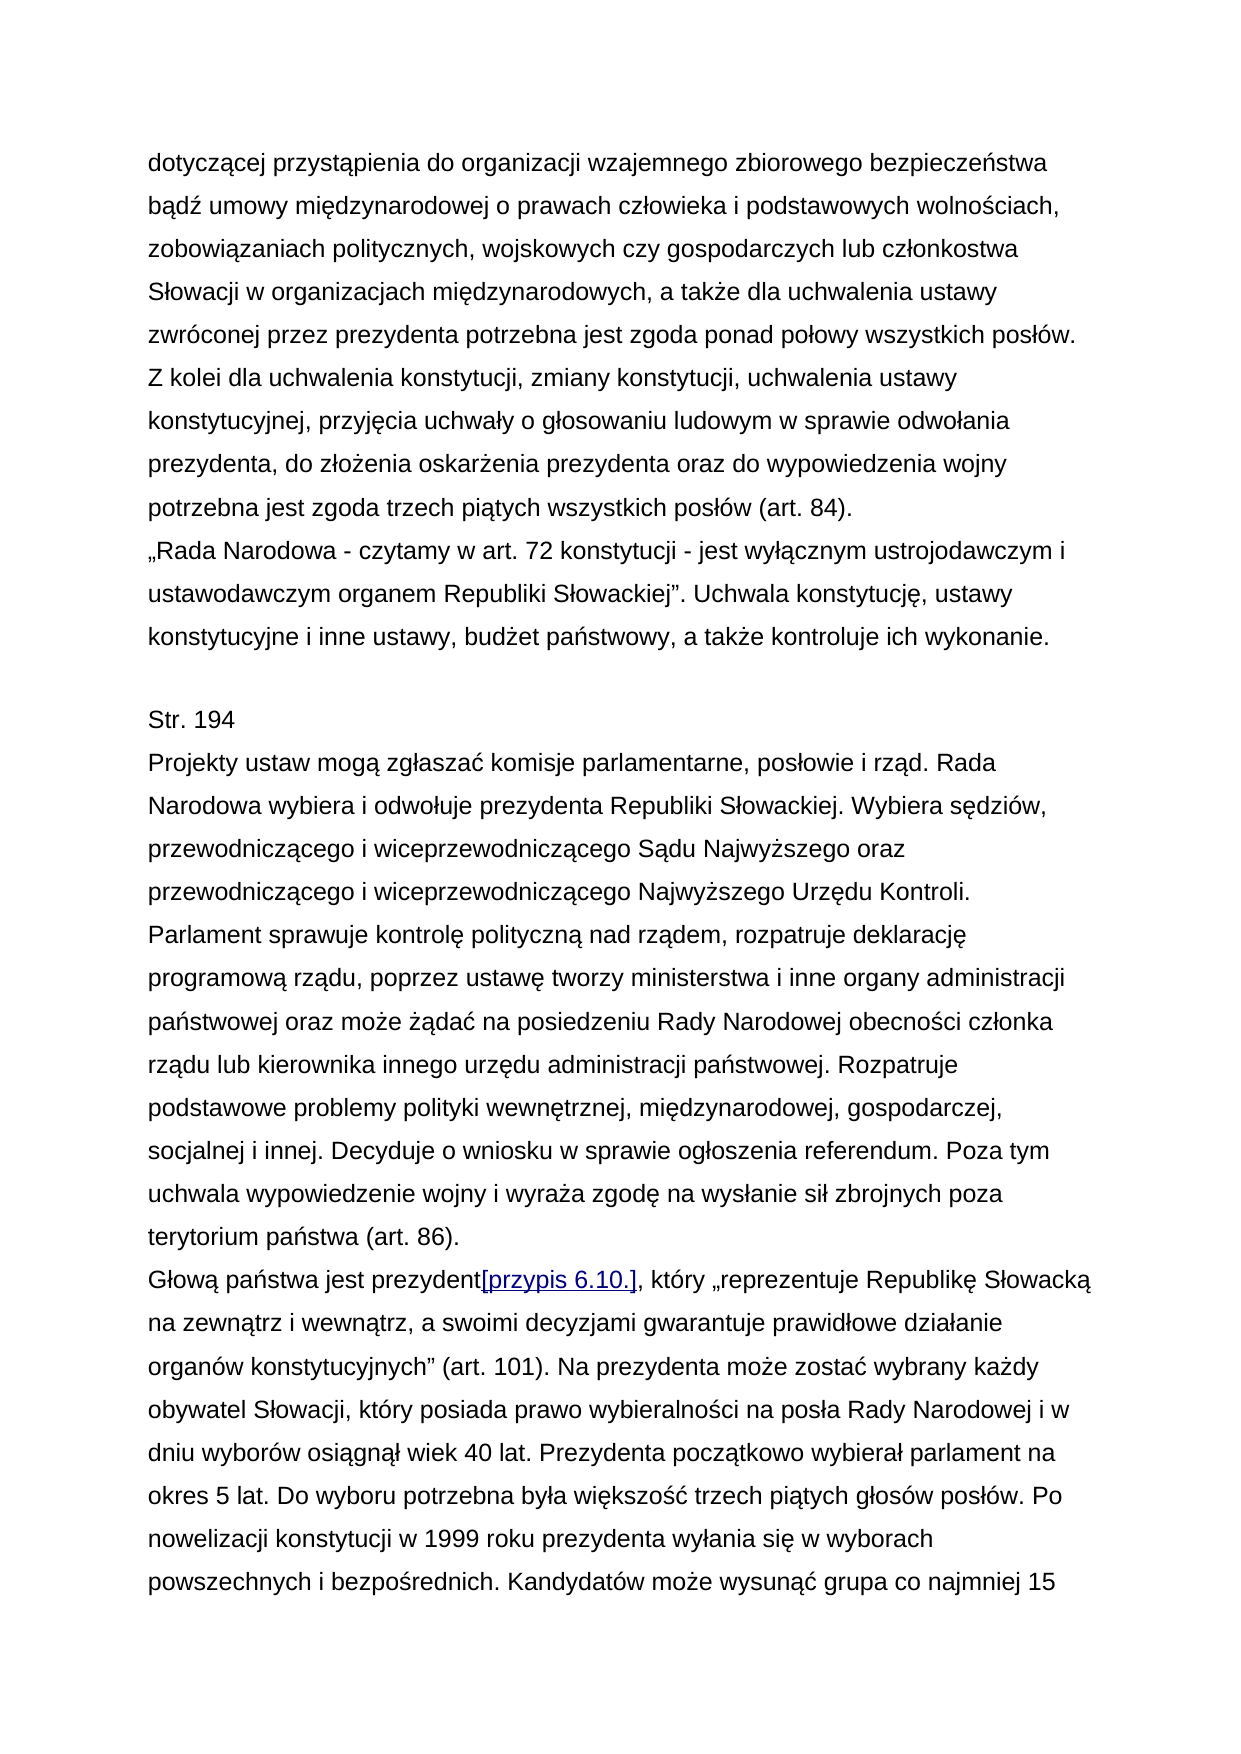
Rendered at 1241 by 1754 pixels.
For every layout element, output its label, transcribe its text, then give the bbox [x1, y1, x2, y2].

text „Rada Narodowa - czytamy w art. 72 konstytucji - jest wyłącznym ustrojodawczym i ustawodawczym organem Republiki Słowackiej”. Uchwala konstytucję, ustawy konstytucyjne i inne ustawy, budżet państwowy, a także kontroluje ich wykonanie. [148, 536, 1093, 651]
text dotyczącej przystąpienia do organizacji wzajemnego zbiorowego bezpieczeństwa bądź umowy międzynarodowej o prawach człowieka i podstawowych wolnościach, zobowiązaniach politycznych, wojskowych czy gospodarczych lub członkostwa Słowacji w organizacjach międzynarodowych, a także dla uchwalenia ustawy zwróconej przez prezydenta potrzebna jest zgoda ponad połowy wszystkich posłów. Z kolei dla uchwalenia konstytucji, zmiany konstytucji, uchwalenia ustawy konstytucyjnej, przyjęcia uchwały o głosowaniu ludowym w sprawie odwołania prezydenta, do złożenia oskarżenia prezydenta oraz do wypowiedzenia wojny potrzebna jest zgoda trzech piątych wszystkich posłów (art. 84). [148, 148, 1093, 521]
text Projekty ustaw mogą zgłaszać komisje parlamentarne, posłowie i rząd. Rada Narodowa wybiera i odwołuje prezydenta Republiki Słowackiej. Wybiera sędziów, przewodniczącego i wiceprzewodniczącego Sądu Najwyższego oraz przewodniczącego i wiceprzewodniczącego Najwyższego Urzędu Kontroli. Parlament sprawuje kontrolę polityczną nad rządem, rozpatruje deklarację programową rządu, poprzez ustawę tworzy ministerstwa i inne organy administracji państwowej oraz może żądać na posiedzeniu Rady Narodowej obecności członka rządu lub kierownika innego urzędu administracji państwowej. Rozpatruje podstawowe problemy polityki wewnętrznej, międzynarodowej, gospodarczej, socjalnej i innej. Decyduje o wniosku w sprawie ogłoszenia referendum. Poza tym uchwala wypowiedzenie wojny i wyraża zgodę na wysłanie sił zbrojnych poza terytorium państwa (art. 86). [148, 748, 1093, 1251]
text Str. 194 [148, 704, 1093, 733]
text Głową państwa jest prezydent[przypis 6.10.], który „reprezentuje Republikę Słowacką na zewnątrz i wewnątrz, a swoimi decyzjami gwarantuje prawidłowe działanie organów konstytucyjnych” (art. 101). Na prezydenta może zostać wybrany każdy obywatel Słowacji, który posiada prawo wybieralności na posła Rady Narodowej i w dniu wyborów osiągnął wiek 40 lat. Prezydenta początkowo wybierał parlament na okres 5 lat. Do wyboru potrzebna była większość trzech piątych głosów posłów. Po nowelizacji konstytucji w 1999 roku prezydenta wyłania się w wyborach powszechnych i bezpośrednich. Kandydatów może wysunąć grupa co najmniej 15 [148, 1265, 1093, 1596]
